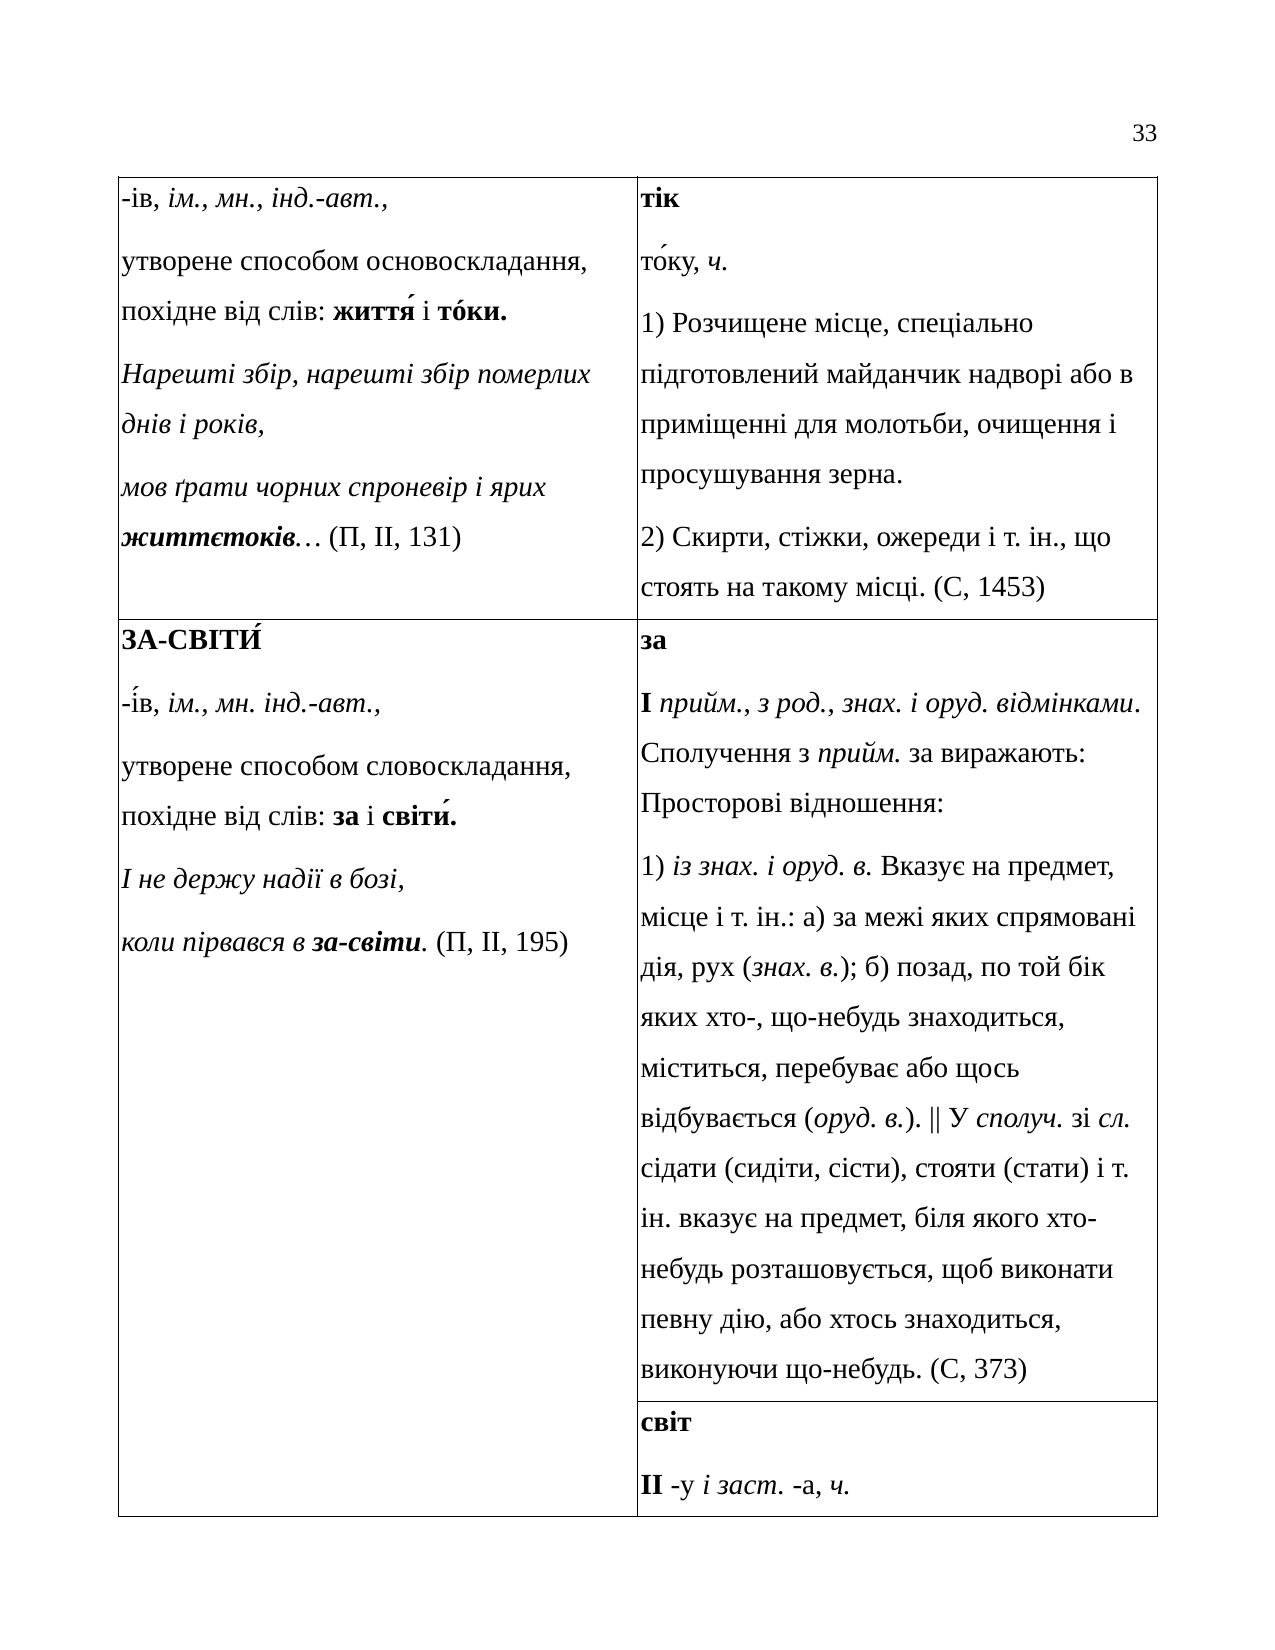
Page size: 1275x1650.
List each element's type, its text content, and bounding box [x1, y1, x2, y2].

table_cell за I прийм., з род., знах. і оруд. відмінками. Сполучення з прийм. за виражають: Просторові відношення: 1) із знах. і оруд. в. Вказує на предмет, місце і т. ін.: а) за межі яких спрямовані дія, рух (знах. в.); б) позад, по той бік яких хто-, що-небудь знаходиться, міститься, перебуває або щось відбувається (оруд. в.). || У сполуч. зі сл. сідати (сидіти, сісти), стояти (стати) і т. ін. вказує на предмет, біля якого хто-небудь розташовується, щоб виконати певну дію, або хтось знаходиться, виконуючи що-небудь. (С, 373) [638, 620, 1157, 1401]
table_cell ЗА-СВІТИ́ -і́в, ім., мн. інд.-авт., утворене способом словоскладання, похідне від слів: за і світи́. І не держу надії в бозі, коли пірвався в за-світи. (П, ІІ, 195) [119, 620, 637, 1516]
table_cell світ II -у і заст. -а, ч. [638, 1402, 1157, 1516]
table_cell тік то́ку, ч. 1) Розчищене місце, спеціально підготовлений майданчик надворі або в приміщенні для молотьби, очищення і просушування зерна. 2) Скирти, стіжки, ожереди і т. ін., що стоять на такому місці. (С, 1453) [638, 178, 1157, 619]
table_cell -ів, ім., мн., інд.-авт., утворене способом основоскладання, похідне від слів: життя́ і тóки. Нарешті збір, нарешті збір померлих днів і років, мов ґрати чорних спроневір і ярих життєтоків… (П, ІІ, 131) [119, 178, 637, 619]
